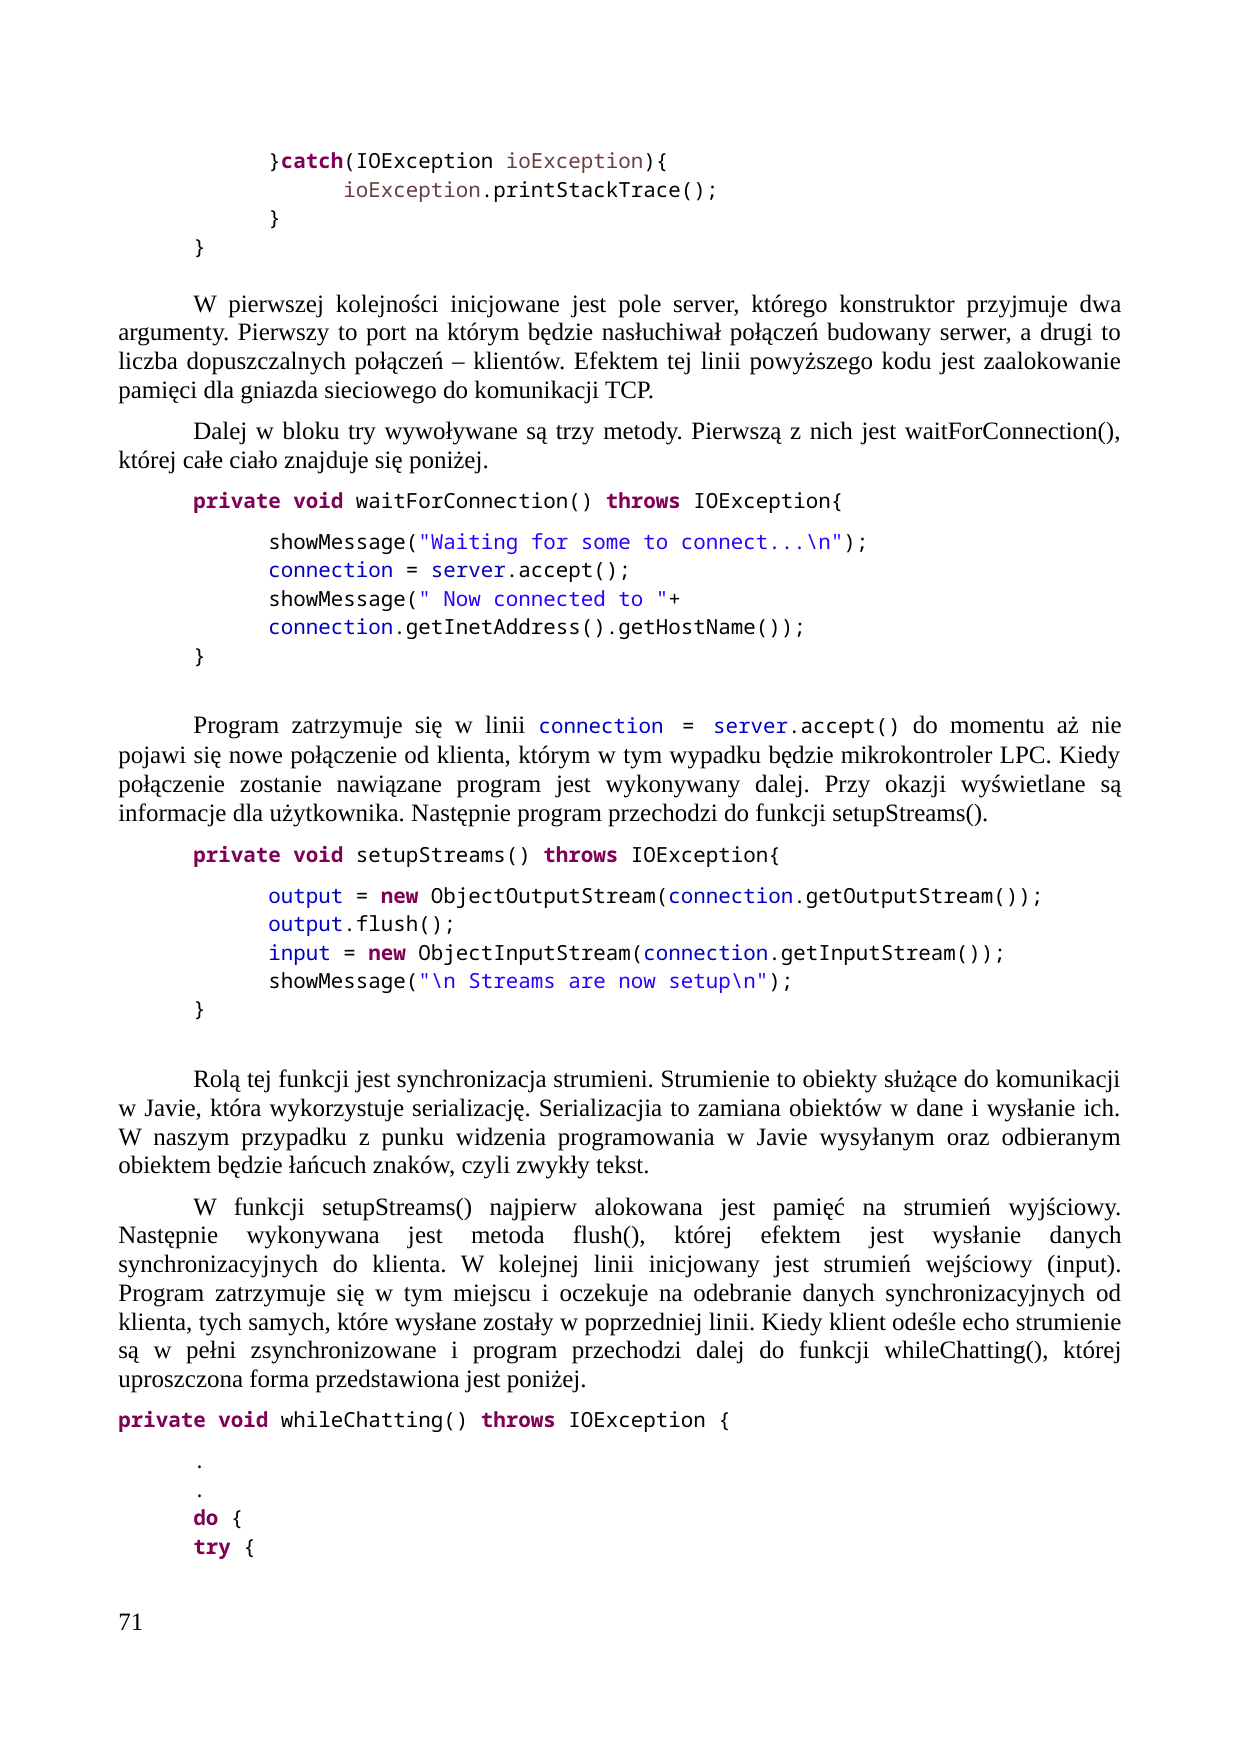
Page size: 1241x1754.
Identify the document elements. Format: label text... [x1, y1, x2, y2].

text } [118, 641, 1122, 669]
text do { [118, 1503, 1122, 1532]
text } [118, 203, 1122, 232]
text W pierwszej kolejności inicjowane jest pole server, którego konstruktor przyjmuje dwa argumenty. Pierwszy to port na którym będzie nasłuchiwał połączeń budowany serwer, a drugi to liczba dopuszczalnych połączeń – klientów. Efektem tej linii powyższego kodu jest zaalokowanie pamięci dla gniazda sieciowego do komunikacji TCP. [118, 289, 1122, 404]
text } [118, 994, 1122, 1023]
text Dalej w bloku try wywoływane są trzy metody. Pierwszą z nich jest waitForConnection(), której całe ciało znajduje się poniżej. [118, 416, 1122, 474]
text W funkcji setupStreams() najpierw alokowana jest pamięć na strumień wyjściowy. Następnie wykonywana jest metoda flush(), której efektem jest wysłanie danych synchronizacyjnych do klienta. W kolejnej linii inicjowany jest strumień wejściowy (input). Program zatrzymuje się w tym miejscu i oczekuje na odebranie danych synchronizacyjnych od klienta, tych samych, które wysłane zostały w poprzedniej linii. Kiedy klient odeśle echo strumienie są w pełni zsynchronizowane i program przechodzi dalej do funkcji whileChatting(), której uproszczona forma przedstawiona jest poniżej. [118, 1192, 1122, 1393]
text showMessage("\n Streams are now setup\n"); [118, 966, 1122, 994]
text . [118, 1446, 1122, 1475]
text private void waitForConnection() throws IOException{ [118, 486, 1122, 515]
text }catch(IOException ioException){ [118, 147, 1122, 175]
text private void setupStreams() throws IOException{ [118, 839, 1122, 868]
text try { [118, 1532, 1122, 1560]
text Program zatrzymuje się w linii connection = server.accept() do momentu aż nie pojawi się nowe połączenie od klienta, którym w tym wypadku będzie mikrokontroler LPC. Kiedy połączenie zostanie nawiązane program jest wykonywany dalej. Przy okazji wyświetlane są informacje dla użytkownika. Następnie program przechodzi do funkcji setupStreams(). [118, 711, 1122, 826]
text . [118, 1475, 1122, 1503]
text input = new ObjectInputStream(connection.getInputStream()); [118, 938, 1122, 966]
text showMessage(" Now connected to "+ connection.getInetAddress().getHostName()); [118, 584, 1122, 641]
text connection = server.accept(); [118, 556, 1122, 584]
text private void whileChatting() throws IOException { [118, 1406, 1122, 1434]
text Rolą tej funkcji jest synchronizacja strumieni. Strumienie to obiekty służące do komunikacji w Javie, która wykorzystuje serializację. Serializacjia to zamiana obiektów w dane i wysłanie ich. W naszym przypadku z punku widzenia programowania w Javie wysyłanym oraz odbieranym obiektem będzie łańcuch znaków, czyli zwykły tekst. [118, 1064, 1122, 1179]
text ioException.printStackTrace(); [118, 175, 1122, 203]
text } [118, 232, 1122, 260]
text output = new ObjectOutputStream(connection.getOutputStream()); [118, 881, 1122, 909]
text output.flush(); [118, 909, 1122, 938]
text showMessage("Waiting for some to connect...\n"); [118, 527, 1122, 556]
